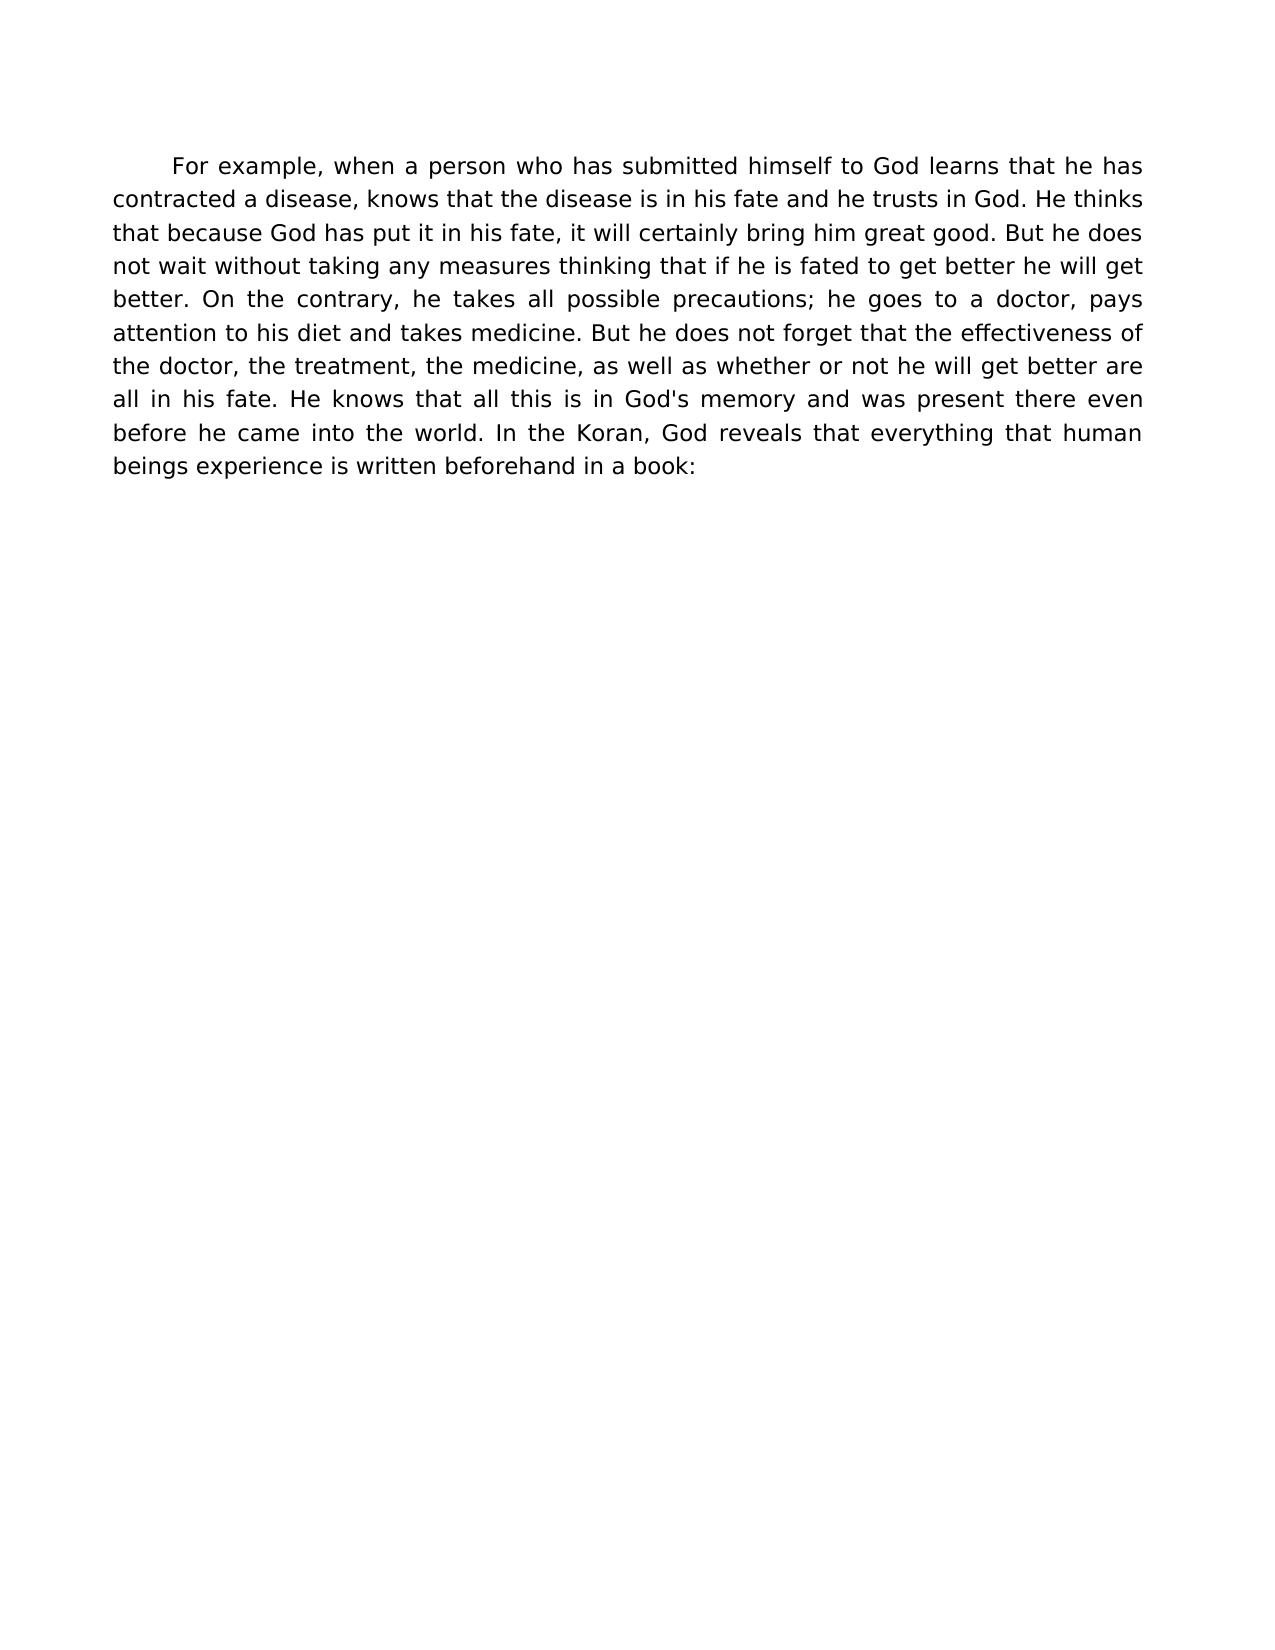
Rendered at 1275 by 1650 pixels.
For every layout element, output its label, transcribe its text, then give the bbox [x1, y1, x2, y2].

text For example, when a person who has submitted himself to God learns that he has contracted a disease, knows that the disease is in his fate and he trusts in God. He thinks that because God has put it in his fate, it will certainly bring him great good. But he does not wait without taking any measures thinking that if he is fated to get better he will get better. On the contrary, he takes all possible precautions; he goes to a doctor, pays attention to his diet and takes medicine. But he does not forget that the effectiveness of the doctor, the treatment, the medicine, as well as whether or not he will get better are all in his fate. He knows that all this is in God's memory and was present there even before he came into the world. In the Koran, God reveals that everything that human beings experience is written beforehand in a book: [112, 148, 1145, 481]
